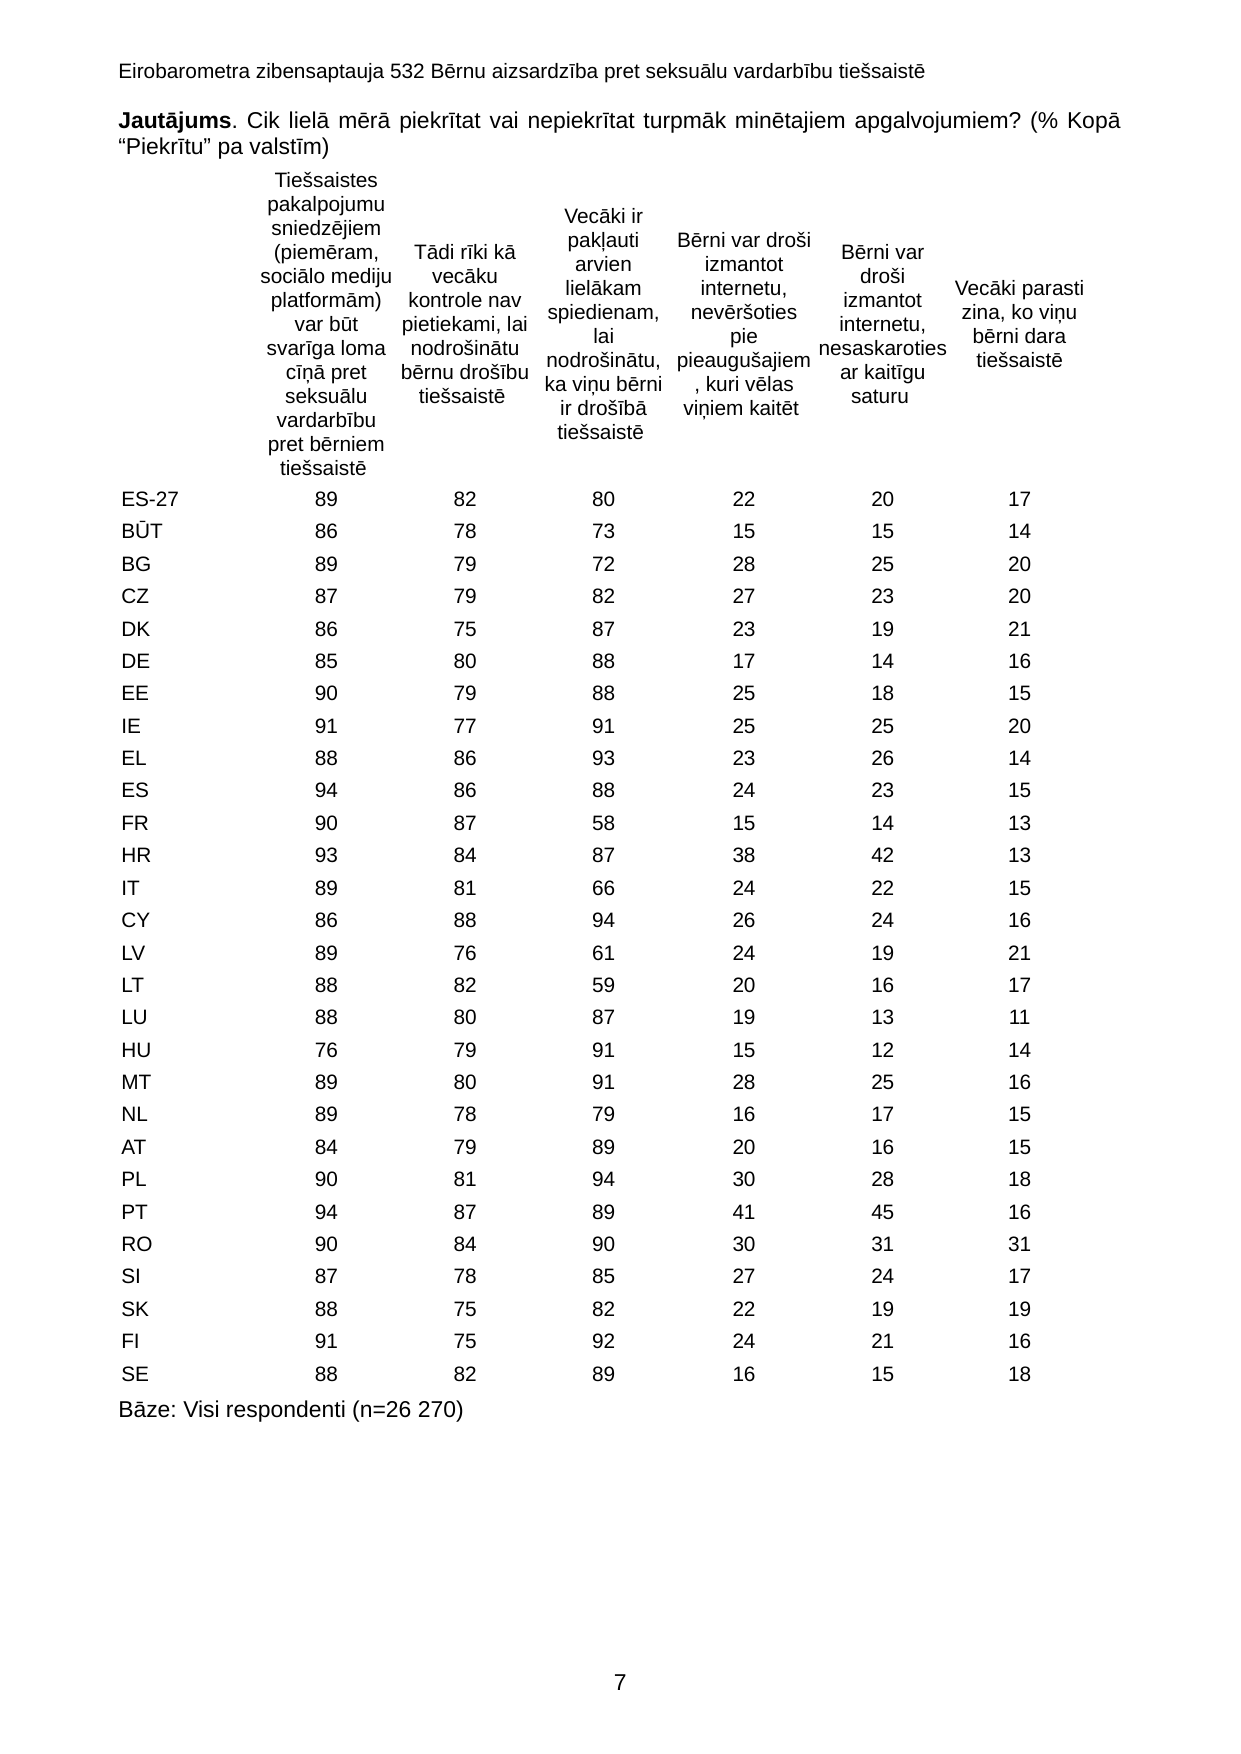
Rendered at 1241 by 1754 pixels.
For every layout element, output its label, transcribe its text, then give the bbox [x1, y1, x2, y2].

table_cell 14 [815, 645, 950, 677]
table_cell 82 [534, 1293, 673, 1325]
table_cell 91 [257, 1325, 395, 1357]
table_cell 23 [673, 742, 815, 774]
table_cell 45 [815, 1195, 950, 1228]
table_cell 21 [950, 612, 1089, 644]
table_cell 13 [950, 839, 1089, 871]
table_cell FR [118, 807, 257, 839]
table_cell 78 [395, 1098, 534, 1131]
table_cell 91 [534, 1033, 673, 1066]
table_cell 88 [534, 774, 673, 807]
table_cell 24 [673, 936, 815, 968]
table_cell 94 [534, 904, 673, 936]
table_cell 79 [534, 1098, 673, 1131]
table_cell 15 [815, 1357, 950, 1390]
table_cell 16 [950, 645, 1089, 677]
table_cell 90 [257, 807, 395, 839]
table_cell 89 [534, 1131, 673, 1163]
table_cell 14 [950, 742, 1089, 774]
table_cell 90 [257, 677, 395, 709]
table_cell CZ [118, 580, 257, 612]
table_cell 89 [534, 1357, 673, 1390]
table_cell 21 [815, 1325, 950, 1357]
table_cell 17 [950, 1260, 1089, 1292]
table_cell 22 [673, 1293, 815, 1325]
table_cell 28 [673, 548, 815, 580]
table_cell FI [118, 1325, 257, 1357]
table_cell 73 [534, 515, 673, 547]
table_cell SI [118, 1260, 257, 1292]
table_cell 72 [534, 548, 673, 580]
table_cell 19 [815, 936, 950, 968]
table_cell 90 [257, 1228, 395, 1260]
table_cell 26 [815, 742, 950, 774]
table_cell 88 [257, 1293, 395, 1325]
table_cell 75 [395, 612, 534, 644]
table_cell 15 [815, 515, 950, 547]
table_cell 82 [395, 483, 534, 515]
table_cell 76 [257, 1033, 395, 1066]
table_cell 27 [673, 580, 815, 612]
table_cell IE [118, 709, 257, 742]
table_cell 28 [673, 1066, 815, 1098]
table_cell 82 [395, 969, 534, 1001]
table_cell 77 [395, 709, 534, 742]
table_cell 20 [950, 580, 1089, 612]
table_cell 41 [673, 1195, 815, 1228]
table_cell 24 [673, 774, 815, 807]
table_cell 76 [395, 936, 534, 968]
table_cell 14 [815, 807, 950, 839]
table_cell 91 [257, 709, 395, 742]
table_cell 90 [534, 1228, 673, 1260]
table_cell 25 [815, 709, 950, 742]
table_cell 89 [257, 1098, 395, 1131]
table_cell 89 [257, 548, 395, 580]
table_cell 59 [534, 969, 673, 1001]
table_cell 94 [257, 1195, 395, 1228]
table_header [118, 165, 257, 483]
table_cell 80 [395, 1066, 534, 1098]
table_cell 17 [950, 969, 1089, 1001]
table_cell 16 [673, 1357, 815, 1390]
table_cell 20 [673, 1131, 815, 1163]
table_cell 24 [673, 1325, 815, 1357]
table_cell 26 [673, 904, 815, 936]
table_cell 30 [673, 1228, 815, 1260]
table_cell DE [118, 645, 257, 677]
table_cell 17 [950, 483, 1089, 515]
table_cell 30 [673, 1163, 815, 1195]
table_cell 88 [257, 969, 395, 1001]
table_header Vecāki ir pakļauti arvien lielākam spiedienam, lai nodrošinātu, ka viņu bērni ir drošībā tiešsaistē [534, 165, 673, 483]
table_cell 79 [395, 580, 534, 612]
table_cell 15 [950, 1098, 1089, 1131]
table_cell 78 [395, 515, 534, 547]
table_cell 88 [395, 904, 534, 936]
table_cell 86 [257, 904, 395, 936]
table_cell DK [118, 612, 257, 644]
table_cell 87 [534, 839, 673, 871]
table_cell HU [118, 1033, 257, 1066]
table_cell 88 [534, 645, 673, 677]
table_cell NL [118, 1098, 257, 1131]
table_cell 16 [950, 1195, 1089, 1228]
table_cell 38 [673, 839, 815, 871]
table_cell BŪT [118, 515, 257, 547]
table_header Tādi rīki kā vecāku kontrole nav pietiekami, lai nodrošinātu bērnu drošību tiešsaistē [395, 165, 534, 483]
table_cell 79 [395, 1033, 534, 1066]
table_cell 80 [395, 1001, 534, 1033]
table_cell 23 [673, 612, 815, 644]
table_cell 12 [815, 1033, 950, 1066]
table_cell 88 [534, 677, 673, 709]
table_cell 93 [534, 742, 673, 774]
table_cell 42 [815, 839, 950, 871]
table_cell 58 [534, 807, 673, 839]
table_cell 21 [950, 936, 1089, 968]
table_cell 89 [257, 871, 395, 904]
table_cell 20 [815, 483, 950, 515]
table_cell LT [118, 969, 257, 1001]
table_cell 15 [950, 871, 1089, 904]
table_cell 18 [950, 1163, 1089, 1195]
table_cell 19 [815, 1293, 950, 1325]
table_cell 82 [395, 1357, 534, 1390]
table_cell 84 [395, 1228, 534, 1260]
table_cell LU [118, 1001, 257, 1033]
table_cell 31 [815, 1228, 950, 1260]
table_cell 79 [395, 677, 534, 709]
table_cell 80 [534, 483, 673, 515]
table_cell 78 [395, 1260, 534, 1292]
table_cell 88 [257, 742, 395, 774]
table_cell 89 [257, 1066, 395, 1098]
table_cell 19 [815, 612, 950, 644]
table_cell 91 [534, 709, 673, 742]
table_cell 86 [257, 612, 395, 644]
table_cell 25 [815, 548, 950, 580]
table_cell EE [118, 677, 257, 709]
table_cell 88 [257, 1001, 395, 1033]
table_cell 87 [395, 1195, 534, 1228]
table_cell 24 [815, 1260, 950, 1292]
table_cell 20 [950, 548, 1089, 580]
table_cell 79 [395, 1131, 534, 1163]
table_header Bērni var droši izmantot internetu, nevēršoties pie pieaugušajiem, kuri vēlas viņiem kaitēt [673, 165, 815, 483]
table_cell 81 [395, 1163, 534, 1195]
table_cell HR [118, 839, 257, 871]
table_cell 19 [950, 1293, 1089, 1325]
table_cell 27 [673, 1260, 815, 1292]
table_cell 87 [395, 807, 534, 839]
table_cell 18 [815, 677, 950, 709]
text Bāze: Visi respondenti (n=26 270) [118, 1396, 1122, 1422]
table_header Tiešsaistes pakalpojumu sniedzējiem (piemēram, sociālo mediju platformām) var būt svarīga loma cīņā pret seksuālu vardarbību pret bērniem tiešsaistē [257, 165, 395, 483]
table_cell 15 [950, 774, 1089, 807]
table_cell 84 [257, 1131, 395, 1163]
table_cell 90 [257, 1163, 395, 1195]
table_cell 25 [673, 677, 815, 709]
table_cell 25 [673, 709, 815, 742]
table_cell SK [118, 1293, 257, 1325]
table_cell 85 [534, 1260, 673, 1292]
table_cell PT [118, 1195, 257, 1228]
table_cell 24 [815, 904, 950, 936]
table_cell 92 [534, 1325, 673, 1357]
table_cell 89 [257, 936, 395, 968]
table_cell ES-27 [118, 483, 257, 515]
table_cell 87 [534, 1001, 673, 1033]
table_cell 16 [950, 904, 1089, 936]
table_cell 75 [395, 1325, 534, 1357]
table_cell 87 [534, 612, 673, 644]
table_cell 16 [815, 1131, 950, 1163]
table_cell 89 [534, 1195, 673, 1228]
table_cell 86 [395, 742, 534, 774]
table_cell EL [118, 742, 257, 774]
table_cell ES [118, 774, 257, 807]
text Jautājums. Cik lielā mērā piekrītat vai nepiekrītat turpmāk minētajiem apgalvojumiem? (% Kopā “Piekrītu” pa valstīm) [118, 107, 1122, 159]
table_cell 94 [257, 774, 395, 807]
table_cell 93 [257, 839, 395, 871]
table_cell BG [118, 548, 257, 580]
table_cell SE [118, 1357, 257, 1390]
table_cell 23 [815, 580, 950, 612]
table_cell 15 [950, 1131, 1089, 1163]
table_cell 75 [395, 1293, 534, 1325]
table_cell 13 [815, 1001, 950, 1033]
table_cell 15 [673, 807, 815, 839]
table_cell 66 [534, 871, 673, 904]
table_cell 88 [257, 1357, 395, 1390]
table_cell 15 [673, 515, 815, 547]
table_cell 14 [950, 515, 1089, 547]
table_header Vecāki parasti zina, ko viņu bērni dara tiešsaistē [950, 165, 1089, 483]
table_cell 18 [950, 1357, 1089, 1390]
table_cell 16 [950, 1066, 1089, 1098]
table_cell 86 [257, 515, 395, 547]
table_cell 15 [673, 1033, 815, 1066]
table_cell 17 [673, 645, 815, 677]
table_cell 14 [950, 1033, 1089, 1066]
table_cell 20 [950, 709, 1089, 742]
table_cell AT [118, 1131, 257, 1163]
table_cell 11 [950, 1001, 1089, 1033]
table_cell 28 [815, 1163, 950, 1195]
table_cell MT [118, 1066, 257, 1098]
table_cell 13 [950, 807, 1089, 839]
table_cell 23 [815, 774, 950, 807]
table_cell 61 [534, 936, 673, 968]
table_cell 94 [534, 1163, 673, 1195]
table_cell 91 [534, 1066, 673, 1098]
table_cell 82 [534, 580, 673, 612]
table_cell 81 [395, 871, 534, 904]
table_cell 86 [395, 774, 534, 807]
table_cell 15 [950, 677, 1089, 709]
table_cell 87 [257, 1260, 395, 1292]
table_cell RO [118, 1228, 257, 1260]
table_cell 31 [950, 1228, 1089, 1260]
table_cell PL [118, 1163, 257, 1195]
table_cell 25 [815, 1066, 950, 1098]
table_cell 24 [673, 871, 815, 904]
table_cell 20 [673, 969, 815, 1001]
table_cell 16 [950, 1325, 1089, 1357]
table_cell CY [118, 904, 257, 936]
table_cell 17 [815, 1098, 950, 1131]
table_cell 16 [673, 1098, 815, 1131]
table_cell 79 [395, 548, 534, 580]
table_cell 22 [673, 483, 815, 515]
table_cell 16 [815, 969, 950, 1001]
table_cell IT [118, 871, 257, 904]
table_cell 89 [257, 483, 395, 515]
table_cell 84 [395, 839, 534, 871]
table_cell 19 [673, 1001, 815, 1033]
table_cell 80 [395, 645, 534, 677]
table_cell 22 [815, 871, 950, 904]
table_cell 87 [257, 580, 395, 612]
table_header Bērni var droši izmantot internetu, nesaskaroties ar kaitīgu saturu [815, 165, 950, 483]
table_cell LV [118, 936, 257, 968]
table_cell 85 [257, 645, 395, 677]
